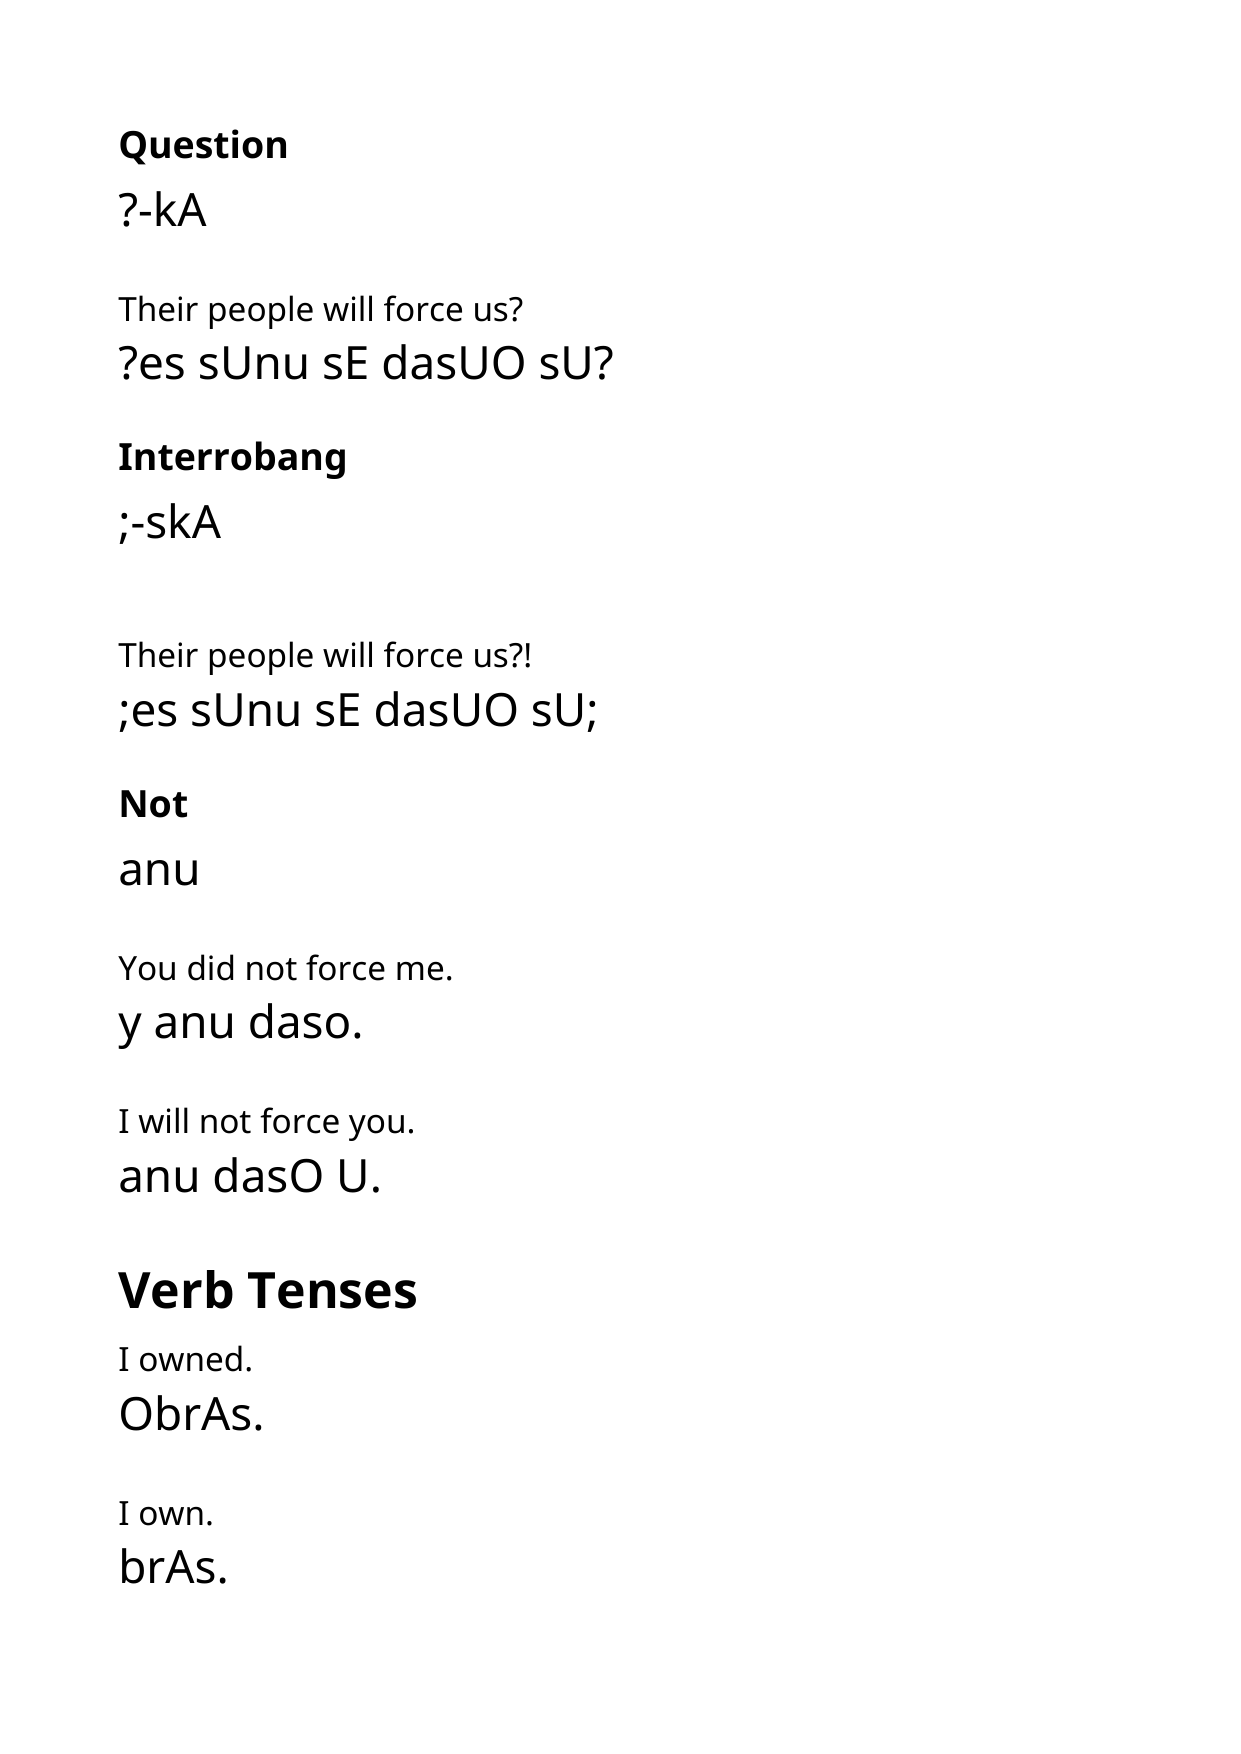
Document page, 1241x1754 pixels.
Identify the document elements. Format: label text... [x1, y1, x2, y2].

text ?es sUnu sE dasUO sU? [118, 331, 1122, 393]
text ?-kA [118, 177, 1122, 240]
text You did not force me. [118, 944, 1122, 990]
text I will not force you. [118, 1098, 1122, 1143]
text anu dasO U. [118, 1143, 1122, 1205]
subtitle Interrobang [118, 431, 1122, 482]
text I owned. [118, 1336, 1122, 1381]
text ;-skA [118, 490, 1122, 552]
text y anu daso. [118, 990, 1122, 1052]
text ObrAs. [118, 1381, 1122, 1444]
text anu [118, 837, 1122, 899]
subtitle Question [118, 118, 1122, 169]
subtitle Verb Tenses [118, 1255, 1122, 1323]
subtitle Not [118, 777, 1122, 828]
text I own. [118, 1489, 1122, 1535]
text Their people will force us?! [118, 632, 1122, 677]
text Their people will force us? [118, 285, 1122, 331]
text ;es sUnu sE dasUO sU; [118, 677, 1122, 740]
text brAs. [118, 1535, 1122, 1597]
